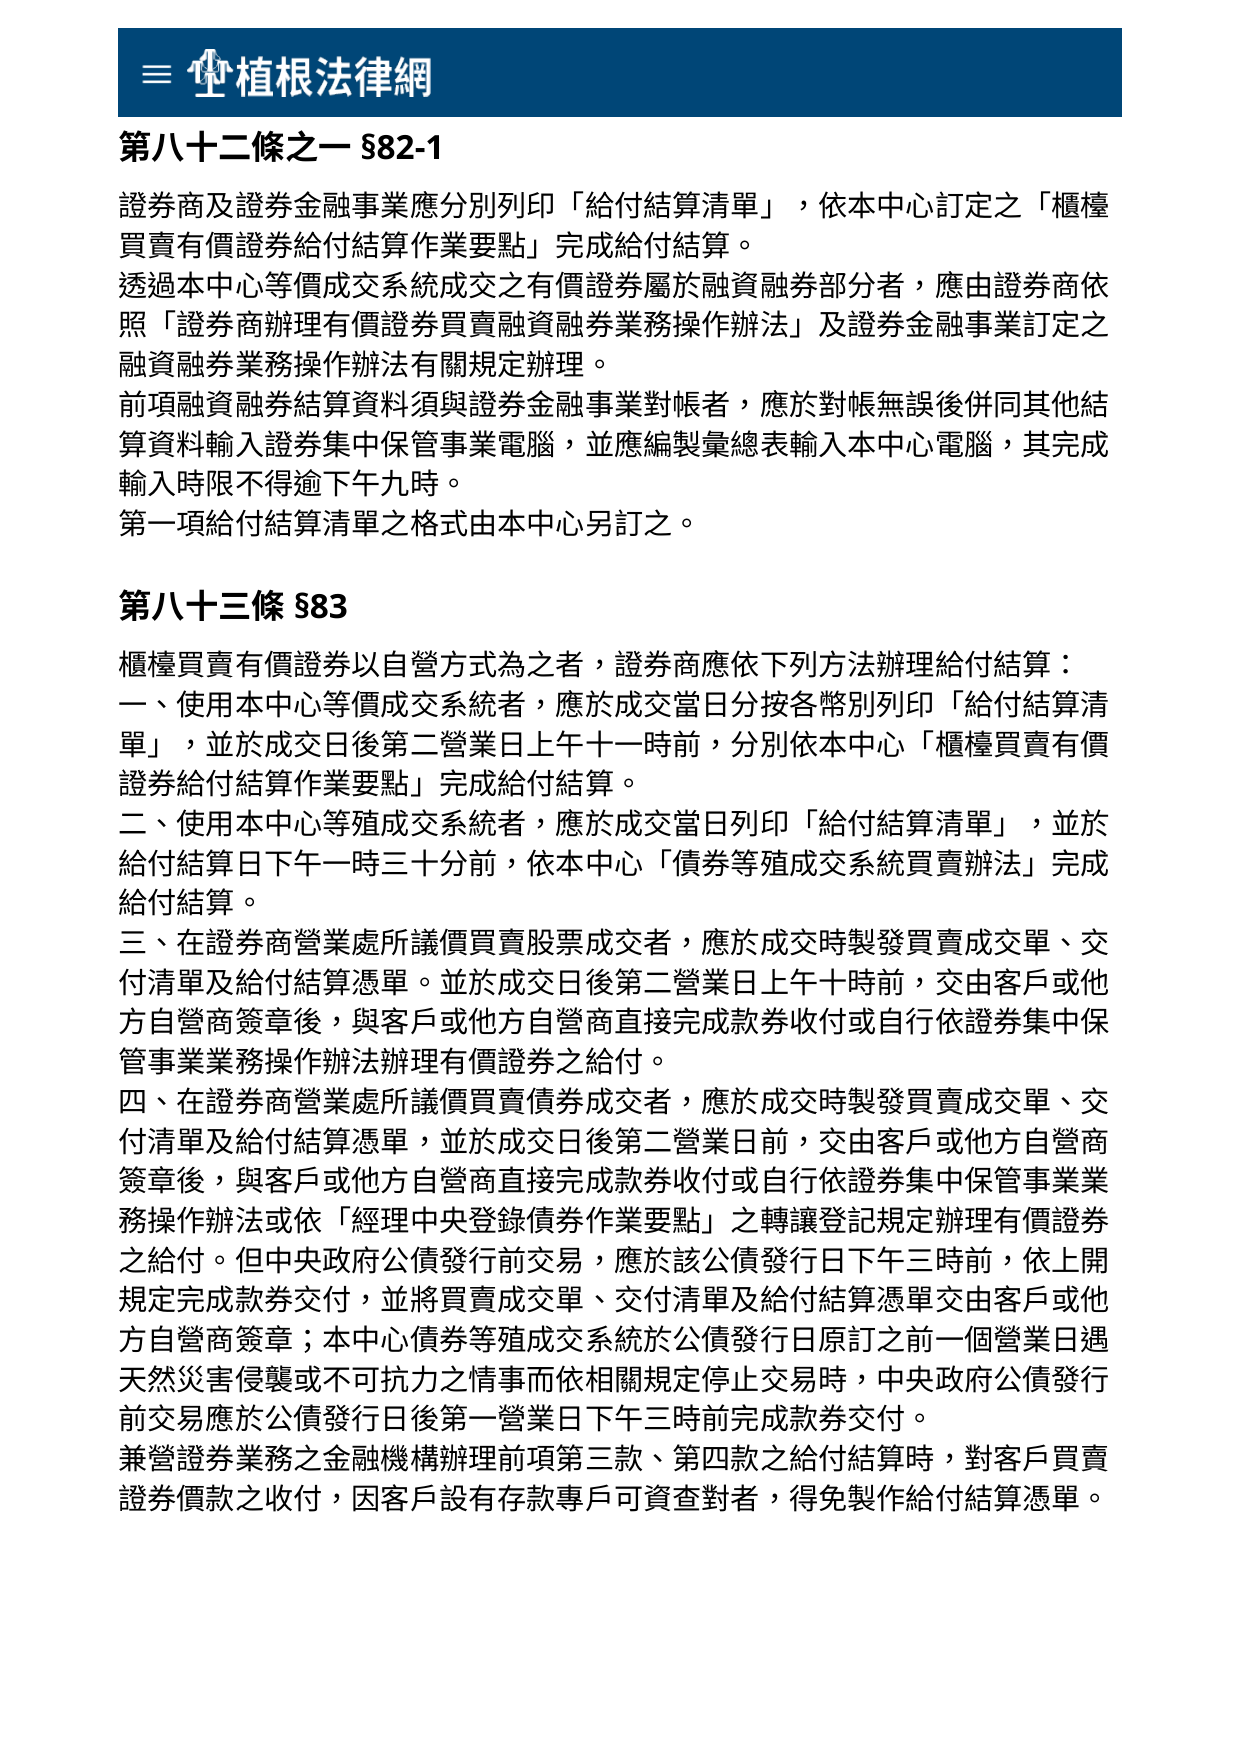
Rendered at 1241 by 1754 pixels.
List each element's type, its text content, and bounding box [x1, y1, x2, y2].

text 二、使用本中心等殖成交系統者，應於成交當日列印「給付結算清單」，並於給付結算日下午一時三十分前，依本中心「債券等殖成交系統買賣辦法」完成給付結算。 [118, 803, 1122, 922]
text 櫃檯買賣有價證券以自營方式為之者，證券商應依下列方法辦理給付結算： [118, 644, 1122, 684]
text 第一項給付結算清單之格式由本中心另訂之。 [118, 503, 1122, 543]
text 透過本中心等價成交系統成交之有價證券屬於融資融券部分者，應由證券商依照「證券商辦理有價證券買賣融資融券業務操作辦法」及證券金融事業訂定之融資融券業務操作辦法有關規定辦理。 [118, 265, 1122, 384]
text 一、使用本中心等價成交系統者，應於成交當日分按各幣別列印「給付結算清單」，並於成交日後第二營業日上午十一時前，分別依本中心「櫃檯買賣有價證券給付結算作業要點」完成給付結算。 [118, 684, 1122, 803]
text 三、在證券商營業處所議價買賣股票成交者，應於成交時製發買賣成交單、交付清單及給付結算憑單。並於成交日後第二營業日上午十時前，交由客戶或他方自營商簽章後，與客戶或他方自營商直接完成款券收付或自行依證券集中保管事業業務操作辦法辦理有價證券之給付。 [118, 922, 1122, 1081]
text 前項融資融券結算資料須與證券金融事業對帳者，應於對帳無誤後併同其他結算資料輸入證券集中保管事業電腦，並應編製彙總表輸入本中心電腦，其完成輸入時限不得逾下午九時。 [118, 384, 1122, 503]
text 證券商及證券金融事業應分別列印「給付結算清單」，依本中心訂定之「櫃檯買賣有價證券給付結算作業要點」完成給付結算。 [118, 186, 1122, 265]
text 四、在證券商營業處所議價買賣債券成交者，應於成交時製發買賣成交單、交付清單及給付結算憑單，並於成交日後第二營業日前，交由客戶或他方自營商簽章後，與客戶或他方自營商直接完成款券收付或自行依證券集中保管事業業務操作辦法或依「經理中央登錄債券作業要點」之轉讓登記規定辦理有價證券之給付。但中央政府公債發行前交易，應於該公債發行日下午三時前，依上開規定完成款券交付，並將買賣成交單、交付清單及給付結算憑單交由客戶或他方自營商簽章；本中心債券等殖成交系統於公債發行日原訂之前一個營業日遇天然災害侵襲或不可抗力之情事而依相關規定停止交易時，中央政府公債發行前交易應於公債發行日後第一營業日下午三時前完成款券交付。 [118, 1081, 1122, 1438]
text 兼營證券業務之金融機構辦理前項第三款、第四款之給付結算時，對客戶買賣證券價款之收付，因客戶設有存款專戶可資查對者，得免製作給付結算憑單。 [118, 1438, 1122, 1518]
text 第八十二條之一 §82-1 [118, 123, 1122, 169]
text 第八十三條 §83 [118, 582, 1122, 628]
picture [118, 28, 1122, 117]
